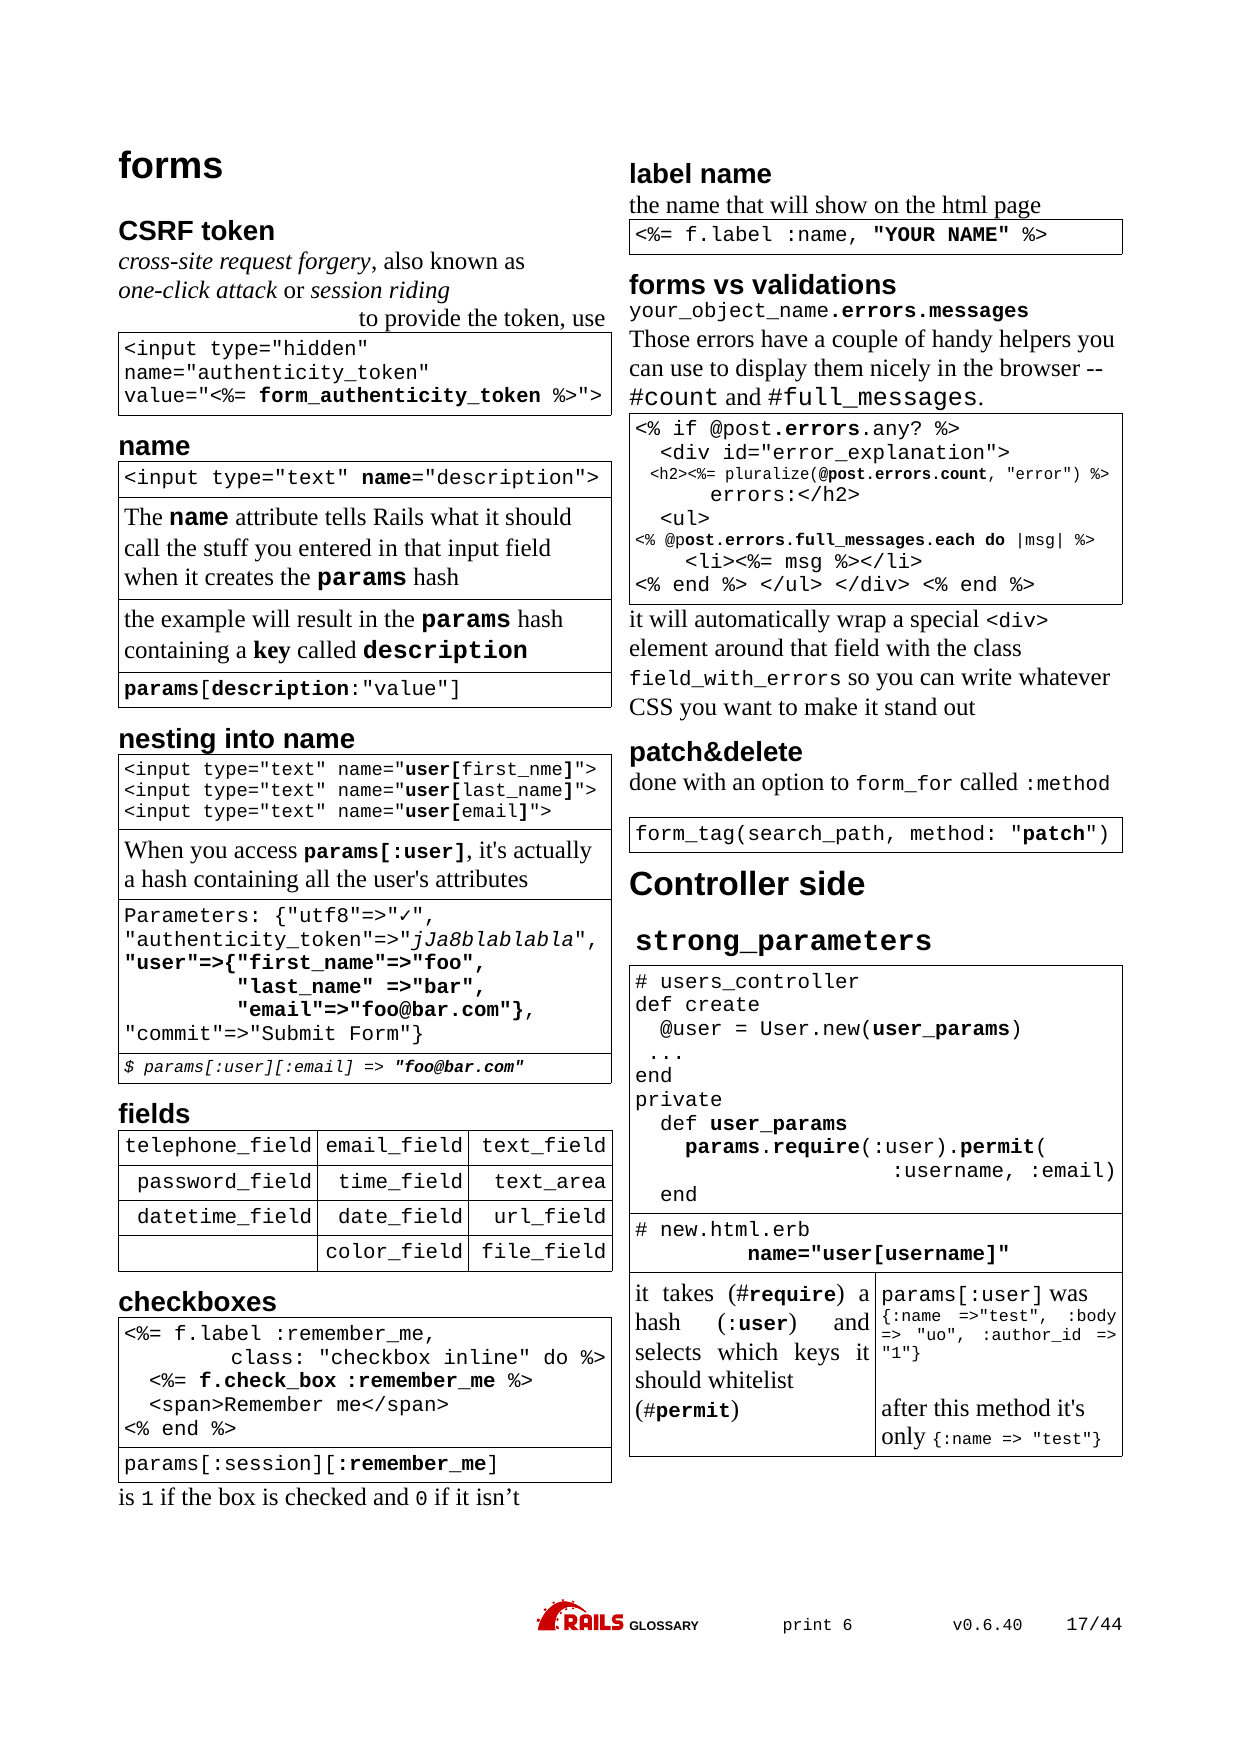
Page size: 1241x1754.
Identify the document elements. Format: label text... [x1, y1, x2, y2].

table_cell params[:user] was {:name =>"test", :body => "uo", :author_id => "1"} after this method it's only {:name => "test"} [876, 1273, 1122, 1456]
table_cell Parameters: {"utf8"=>"✓", "authenticity_token"=>"jJa8blablabla", "user"=>{"first_name"=>"foo", "last_name" =>"bar", "email"=>"foo@bar.com"}, "commit"=>"Submit Form"} [119, 900, 611, 1052]
table_header <input type="hidden" name="authenticity_token" value="<%= form_authenticity_token %>"> [119, 333, 611, 415]
table_cell $ params[:user][:email] => "foo@bar.com" [119, 1054, 611, 1083]
subtitle CSRF token [118, 214, 611, 246]
table_cell # new.html.erb name="user[username]" [630, 1214, 1122, 1272]
table_cell file_field [469, 1236, 612, 1271]
text your_object_name.errors.messages [629, 301, 1122, 324]
text cross-site request forgery, also known as [118, 246, 611, 275]
table_header <%= f.label :remember_me, class: "checkbox inline" do %> <%= f.check_box :remember_me %> <span>Remember me</span> <% end %> [119, 1318, 611, 1447]
table_cell date_field [318, 1201, 468, 1235]
text to provide the token, use [118, 303, 611, 332]
subtitle forms [118, 143, 611, 187]
table_cell When you access params[:user], it's actually a hash containing all the user's attributes [119, 830, 611, 899]
text is 1 if the box is checked and 0 if it isn’t [118, 1483, 611, 1512]
table_header <input type="text" name="description"> [119, 462, 611, 497]
table_cell [119, 1236, 317, 1271]
subtitle checkboxes [118, 1285, 611, 1317]
table_cell time_field [318, 1166, 468, 1200]
table_cell url_field [469, 1201, 612, 1235]
table_header text_field [469, 1131, 612, 1165]
table_cell params[:session][:remember_me] [119, 1448, 611, 1482]
table_cell the example will result in the params hash containing a key called description [119, 600, 611, 672]
table_header <input type="text" name="user[first_nme]"> <input type="text" name="user[last_name]"> <input type="text" name="user[email]"> [119, 755, 611, 829]
table_cell color_field [318, 1236, 468, 1271]
table_header email_field [318, 1131, 468, 1165]
text one-click attack or session riding [118, 275, 611, 303]
subtitle label name [629, 158, 1122, 190]
text the name that will show on the html page [629, 190, 1122, 218]
table_cell params[description:"value"] [119, 673, 611, 707]
table_cell it takes (#require) a hash (:user) and selects which keys it should whitelist (#permit) [630, 1273, 875, 1456]
text it will automatically wrap a special <div> element around that field with the class field_with_errors so you can write whatever CSS you want to make it stand out [629, 605, 1122, 720]
table_cell password_field [119, 1166, 317, 1200]
text Those errors have a couple of handy helpers you can use to display them nicely in the browser -- #count and #full_messages. [629, 324, 1122, 412]
table_cell The name attribute tells Rails what it should call the stuff you entered in that input field when it creates the params hash [119, 498, 611, 599]
table_cell datetime_field [119, 1201, 317, 1235]
subtitle forms vs validations [629, 269, 1122, 301]
subtitle name [118, 429, 611, 461]
text done with an option to form_for called :method [629, 767, 1122, 797]
subtitle patch&delete [629, 735, 1122, 767]
subtitle fields [118, 1098, 611, 1130]
table_header <% if @post.errors.any? %> <div id="error_explanation"> <h2><%= pluralize(@post.errors.count, "error") %> errors:</h2> <ul> <% @post.errors.full_messages.each do |msg| %> <li><%= msg %></li> <% end %> </ul> </div> <% end %> [630, 414, 1122, 604]
table_header <%= f.label :name, "YOUR NAME" %> [630, 220, 1122, 254]
table_header telephone_field [119, 1131, 317, 1165]
table_cell # users_controller def create @user = User.new(user_params) ... end private def user_params params.require(:user).permit( :username, :email) end [630, 966, 1122, 1213]
table_header strong_parameters [629, 906, 1122, 965]
subtitle Controller side [629, 864, 1122, 903]
subtitle nesting into name [118, 722, 611, 754]
table_header form_tag(search_path, method: "patch") [630, 818, 1122, 852]
table_cell text_area [469, 1166, 612, 1200]
